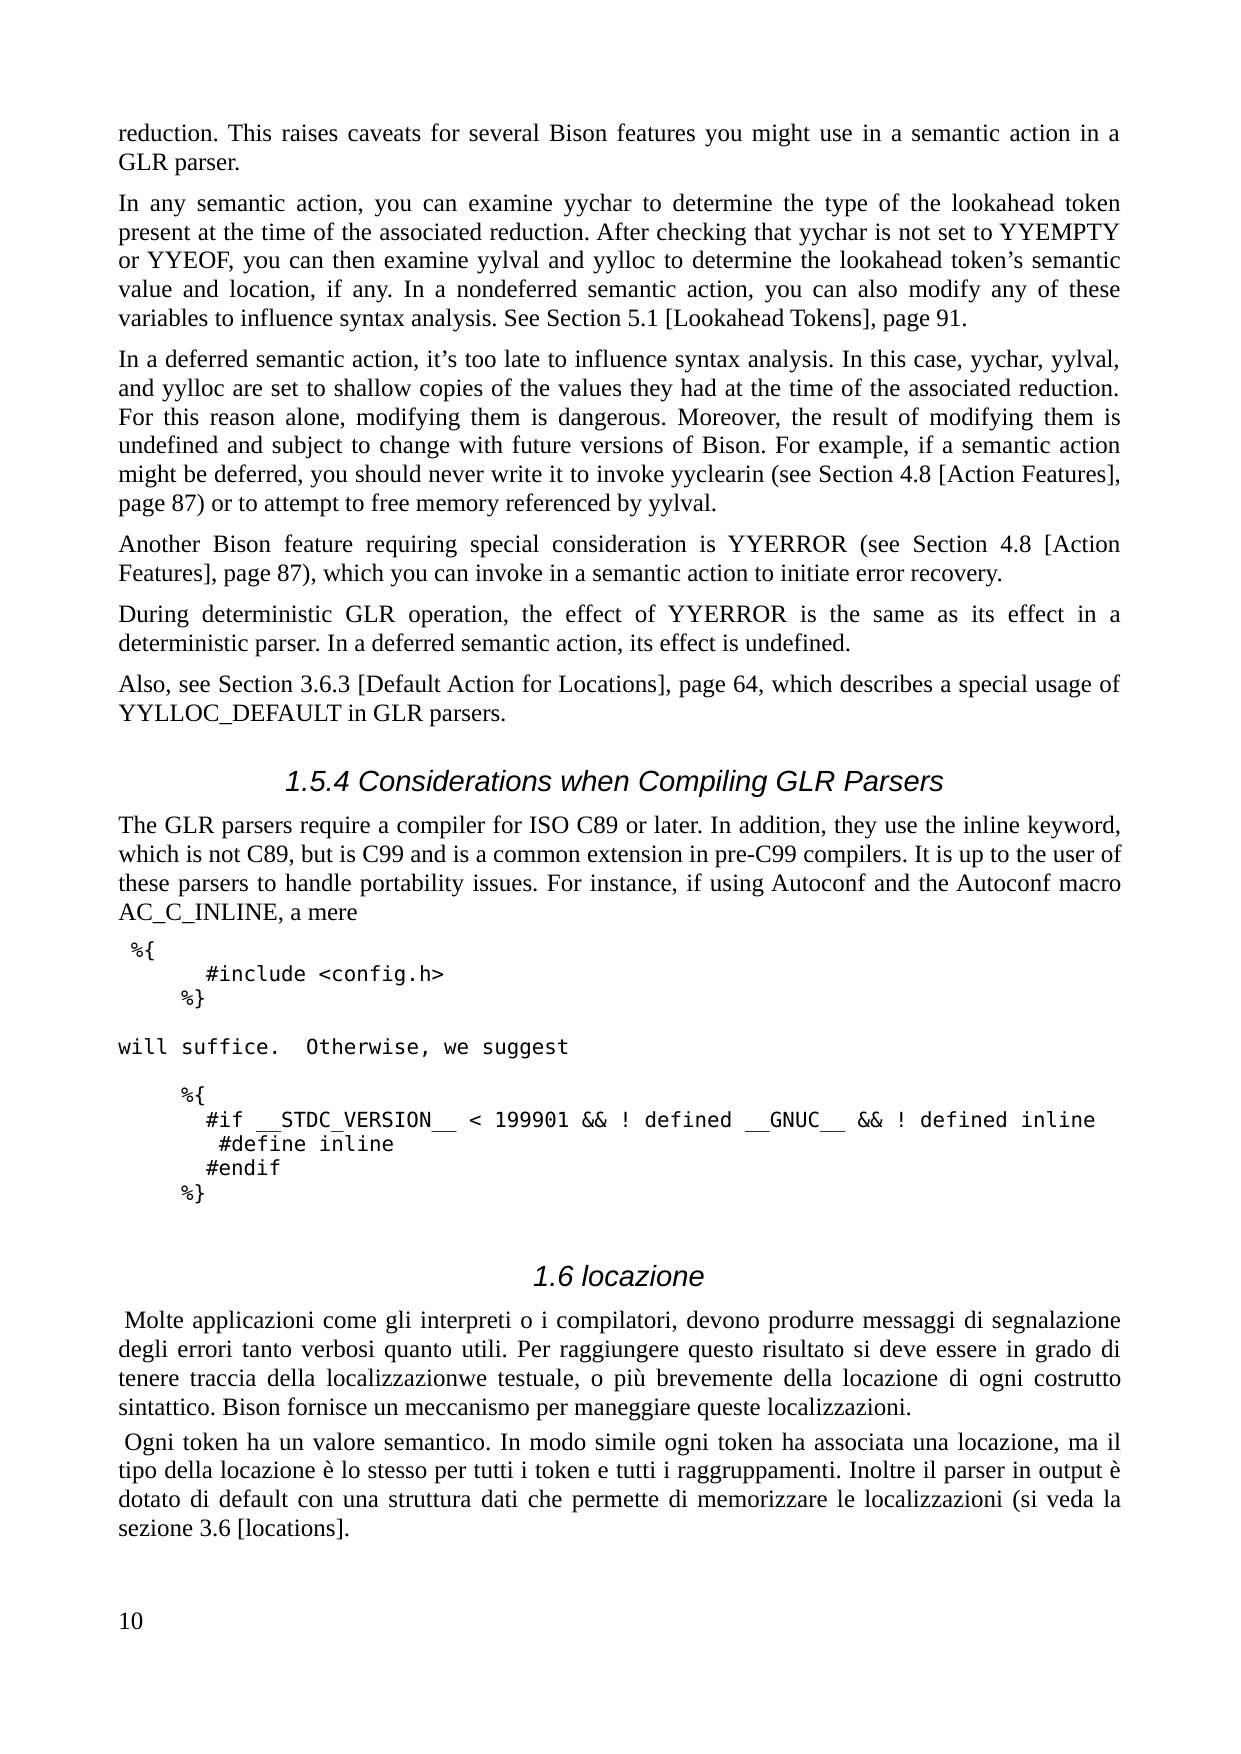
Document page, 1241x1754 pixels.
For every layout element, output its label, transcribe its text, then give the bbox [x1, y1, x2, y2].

text will suffice. Otherwise, we suggest [118, 1035, 1122, 1059]
subtitle 1.6 locazione [118, 1259, 1122, 1293]
text %{ [118, 1083, 1122, 1108]
text Ogni token ha un valore semantico. In modo simile ogni token ha associata una locazione, ma il tipo della locazione è lo stesso per tutti i token e tutti i raggruppamenti. Inoltre il parser in output è dotato di default con una struttura dati che permette di memorizzare le localizzazioni (si veda la sezione 3.6 [locations]. [118, 1427, 1122, 1542]
text #if __STDC_VERSION__ < 199901 && ! defined __GNUC__ && ! defined inline [118, 1108, 1122, 1132]
text %} [118, 986, 1122, 1011]
text In any semantic action, you can examine yychar to determine the type of the lookahead token present at the time of the associated reduction. After checking that yychar is not set to YYEMPTY or YYEOF, you can then examine yylval and yylloc to determine the lookahead token’s semantic value and location, if any. In a nondeferred semantic action, you can also modify any of these variables to influence syntax analysis. See Section 5.1 [Lookahead Tokens], page 91. [118, 188, 1122, 332]
subtitle 1.5.4 Considerations when Compiling GLR Parsers [118, 764, 1122, 798]
text During deterministic GLR operation, the effect of YYERROR is the same as its effect in a deterministic parser. In a deferred semantic action, its effect is undefined. [118, 599, 1122, 657]
text #include <config.h> [118, 962, 1122, 986]
text reduction. This raises caveats for several Bison features you might use in a semantic action in a GLR parser. [118, 118, 1122, 176]
text %} [118, 1181, 1122, 1205]
text The GLR parsers require a compiler for ISO C89 or later. In addition, they use the inline keyword, which is not C89, but is C99 and is a common extension in pre-C99 compilers. It is up to the user of these parsers to handle portability issues. For instance, if using Autoconf and the Autoconf macro AC_C_INLINE, a mere [118, 810, 1122, 925]
text #define inline [118, 1132, 1122, 1156]
text #endif [118, 1156, 1122, 1181]
text %{ [118, 938, 1122, 962]
text In a deferred semantic action, it’s too late to influence syntax analysis. In this case, yychar, yylval, and yylloc are set to shallow copies of the values they had at the time of the associated reduction. For this reason alone, modifying them is dangerous. Moreover, the result of modifying them is undefined and subject to change with future versions of Bison. For example, if a semantic action might be deferred, you should never write it to invoke yyclearin (see Section 4.8 [Action Features], page 87) or to attempt to free memory referenced by yylval. [118, 344, 1122, 517]
text Another Bison feature requiring special consideration is YYERROR (see Section 4.8 [Action Features], page 87), which you can invoke in a semantic action to initiate error recovery. [118, 529, 1122, 587]
text Molte applicazioni come gli interpreti o i compilatori, devono produrre messaggi di segnalazione degli errori tanto verbosi quanto utili. Per raggiungere questo risultato si deve essere in grado di tenere traccia della localizzazionwe testuale, o più brevemente della locazione di ogni costrutto sintattico. Bison fornisce un meccanismo per maneggiare queste localizzazioni. [118, 1305, 1122, 1420]
text Also, see Section 3.6.3 [Default Action for Locations], page 64, which describes a special usage of YYLLOC_DEFAULT in GLR parsers. [118, 669, 1122, 727]
